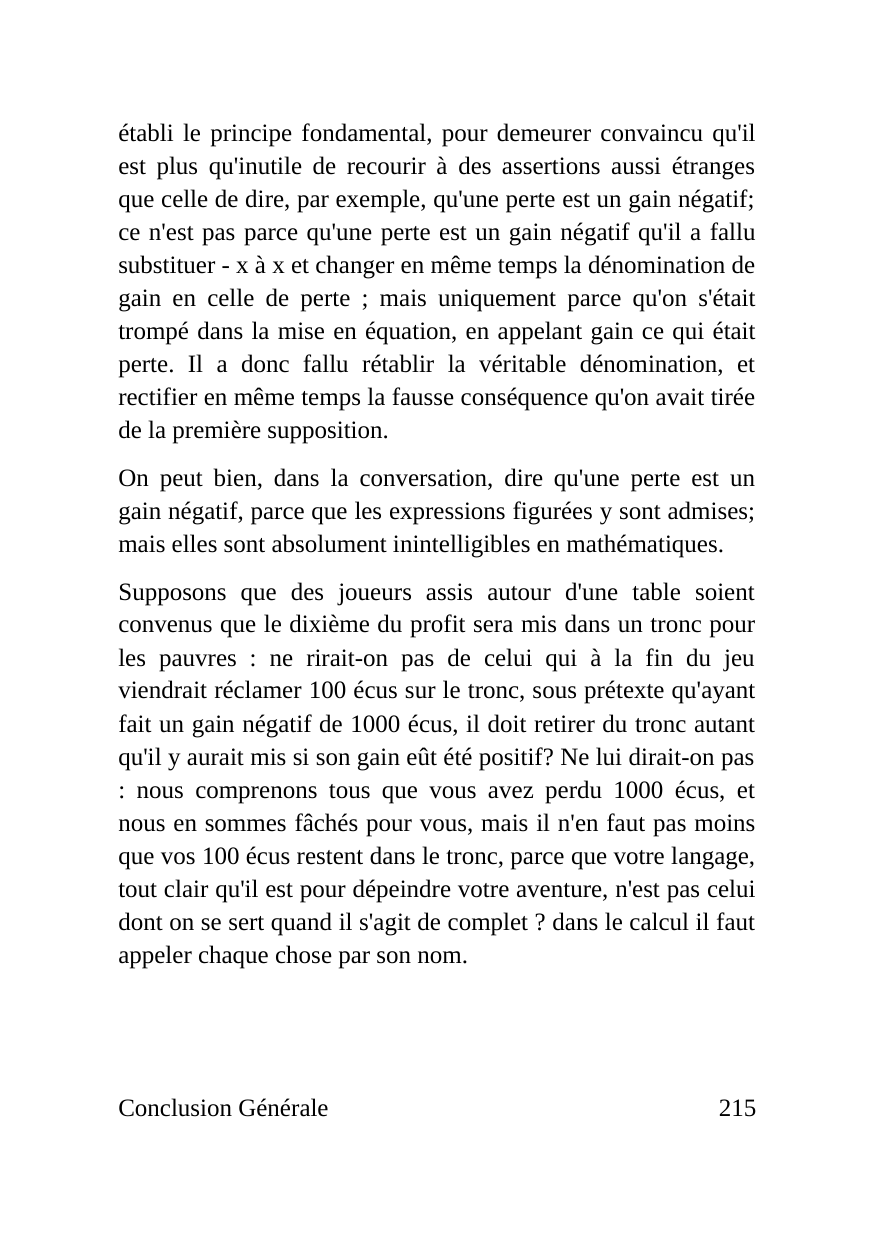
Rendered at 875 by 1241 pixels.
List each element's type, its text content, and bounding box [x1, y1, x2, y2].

text Supposons que des joueurs assis autour d'une table soient convenus que le dixième du profit sera mis dans un tronc pour les pauvres : ne rirait-on pas de celui qui à la fin du jeu viendrait réclamer 100 écus sur le tronc, sous prétexte qu'ayant fait un gain négatif de 1000 écus, il doit retirer du tronc autant qu'il y aurait mis si son gain eût été positif? Ne lui dirait-on pas : nous comprenons tous que vous avez perdu 1000 écus, et nous en sommes fâchés pour vous, mais il n'en faut pas moins que vos 100 écus restent dans le tronc, parce que votre langage, tout clair qu'il est pour dépeindre votre aventure, n'est pas celui dont on se sert quand il s'agit de complet ? dans le calcul il faut appeler chaque chose par son nom. [118, 577, 756, 968]
text établi le principe fondamental, pour demeurer convaincu qu'il est plus qu'inutile de recourir à des assertions aussi étranges que celle de dire, par exemple, qu'une perte est un gain négatif; ce n'est pas parce qu'une perte est un gain négatif qu'il a fallu substituer - x à x et changer en même temps la dénomination de gain en celle de perte ; mais uniquement parce qu'on s'était trompé dans la mise en équation, en appelant gain ce qui était perte. Il a donc fallu rétablir la véritable dénomination, et rectifier en même temps la fausse conséquence qu'on avait tirée de la première supposition. [118, 118, 756, 444]
text On peut bien, dans la conversation, dire qu'une perte est un gain négatif, parce que les expressions figurées y sont admises; mais elles sont absolument inintelligibles en mathématiques. [118, 463, 756, 558]
